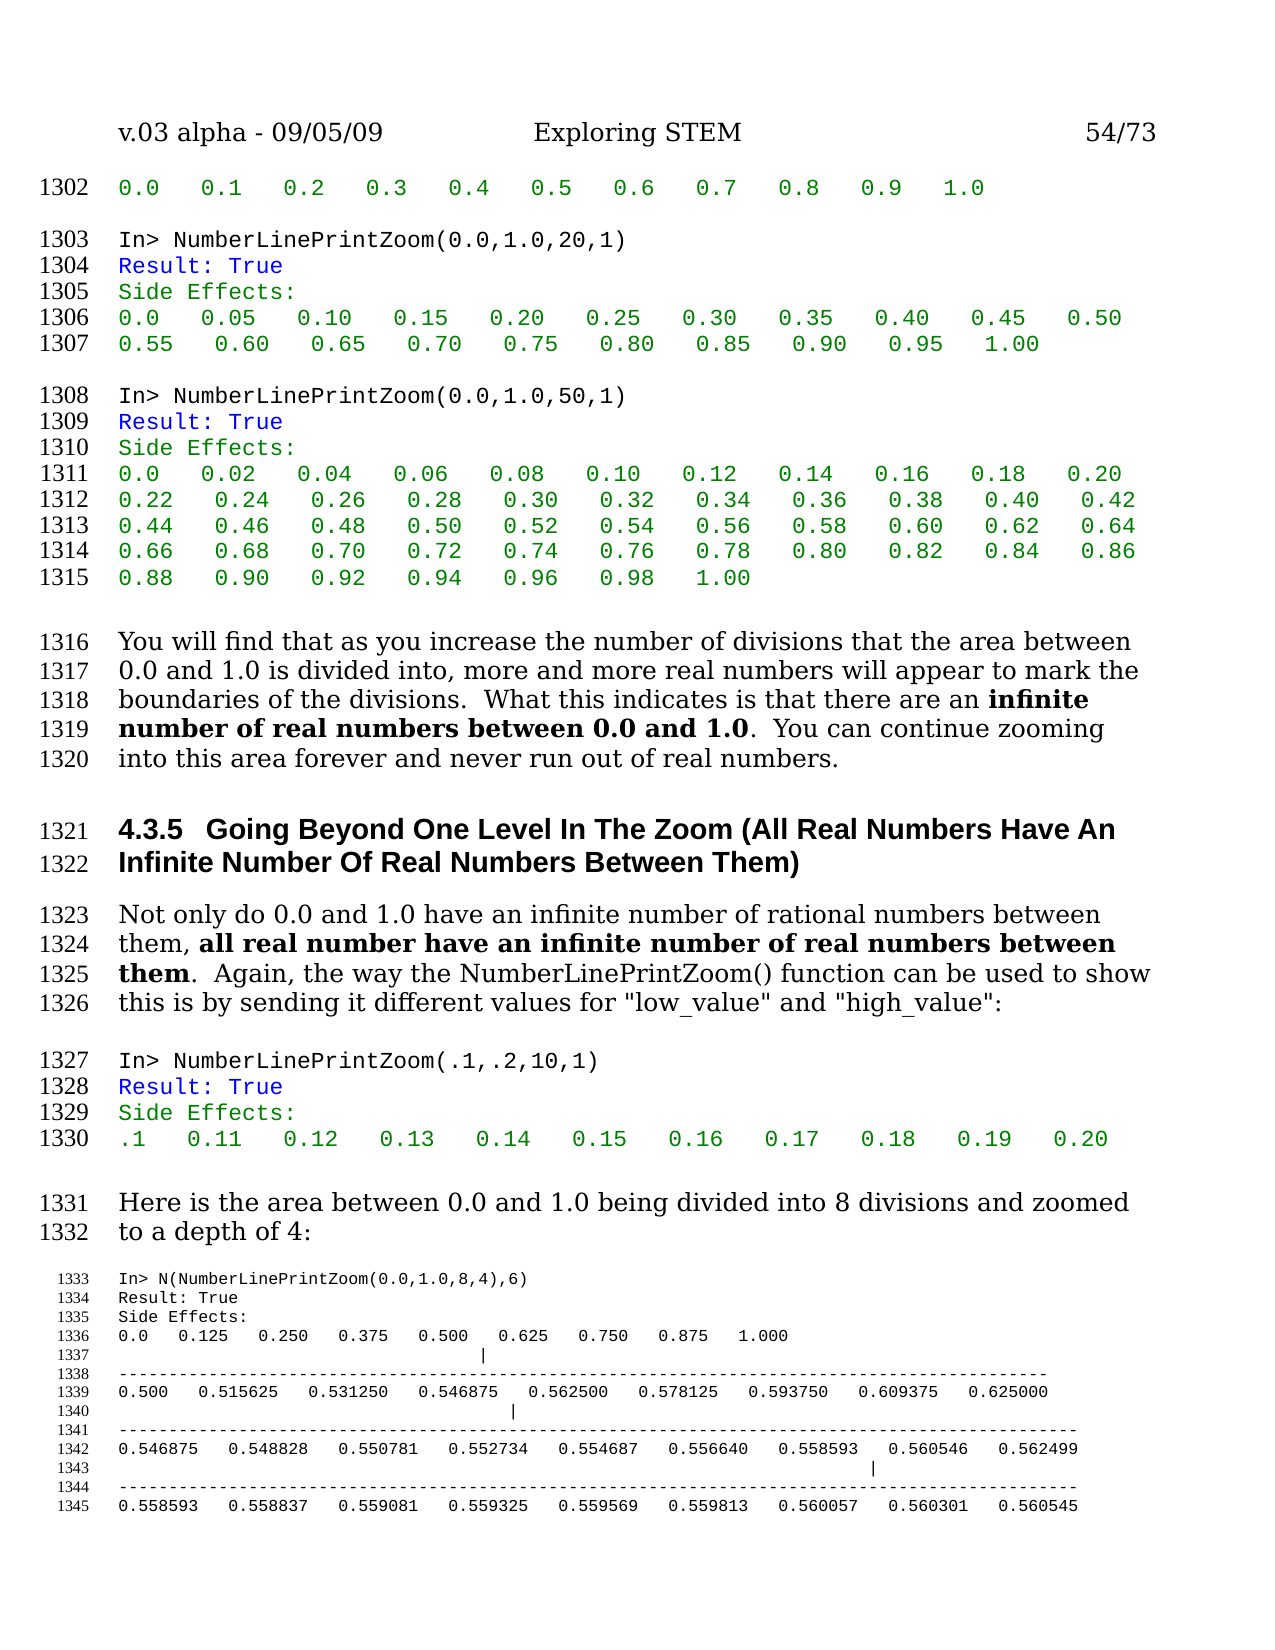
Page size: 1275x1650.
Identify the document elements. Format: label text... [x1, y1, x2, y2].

text --------------------------------------------------------------------------------------------- [118, 1365, 1157, 1384]
text 0.0 0.05 0.10 0.15 0.20 0.25 0.30 0.35 0.40 0.45 0.50 0.55 0.60 0.65 0.70 0.75 0.80 0.85 0.90 0.95 1.00 [118, 306, 1157, 358]
text 0.0 0.125 0.250 0.375 0.500 0.625 0.750 0.875 1.000 [118, 1327, 1157, 1346]
text | [118, 1403, 1157, 1422]
text In> NumberLinePrintZoom(0.0,1.0,20,1) [118, 229, 1157, 254]
text Result: True [118, 254, 1157, 281]
text Side Effects: [118, 1309, 1157, 1327]
subtitle Going Beyond One Level In The Zoom (All Real Numbers Have An Infinite Number Of Real Numbers Between Them) [118, 812, 1157, 879]
text Side Effects: [118, 1101, 1157, 1127]
text Not only do 0.0 and 1.0 have an infinite number of rational numbers between them, all real number have an infinite number of real numbers between them. Again, the way the NumberLinePrintZoom() function can be used to show this is by sending it different values for "low_value" and "high_value": [118, 900, 1157, 1017]
text In> NumberLinePrintZoom(0.0,1.0,50,1) [118, 384, 1157, 410]
text Here is the area between 0.0 and 1.0 being divided into 8 divisions and zoomed to a depth of 4: [118, 1188, 1157, 1246]
text 0.558593 0.558837 0.559081 0.559325 0.559569 0.559813 0.560057 0.560301 0.560545 [118, 1497, 1157, 1516]
text | [118, 1346, 1157, 1365]
text Side Effects: [118, 281, 1157, 306]
text You will find that as you increase the number of divisions that the area between 0.0 and 1.0 is divided into, more and more real numbers will appear to mark the boundaries of the divisions. What this indicates is that there are an infinite number of real numbers between 0.0 and 1.0. You can continue zooming into this area forever and never run out of real numbers. [118, 627, 1157, 773]
text Result: True [118, 410, 1157, 436]
text 0.546875 0.548828 0.550781 0.552734 0.554687 0.556640 0.558593 0.560546 0.562499 [118, 1441, 1157, 1459]
text ------------------------------------------------------------------------------------------------ [118, 1478, 1157, 1497]
text Result: True [118, 1290, 1157, 1309]
text ------------------------------------------------------------------------------------------------ [118, 1422, 1157, 1441]
text Result: True [118, 1075, 1157, 1101]
text .1 0.11 0.12 0.13 0.14 0.15 0.16 0.17 0.18 0.19 0.20 [118, 1127, 1157, 1153]
text | [118, 1459, 1157, 1478]
text 0.0 0.1 0.2 0.3 0.4 0.5 0.6 0.7 0.8 0.9 1.0 [118, 177, 1157, 203]
text 0.0 0.02 0.04 0.06 0.08 0.10 0.12 0.14 0.16 0.18 0.20 0.22 0.24 0.26 0.28 0.30 0.32 0.34 0.36 0.38 0.40 0.42 0.44 0.46 0.48 0.50 0.52 0.54 0.56 0.58 0.60 0.62 0.64 0.66 0.68 0.70 0.72 0.74 0.76 0.78 0.80 0.82 0.84 0.86 0.88 0.90 0.92 0.94 0.96 0.98 1.00 [118, 462, 1157, 592]
text 0.500 0.515625 0.531250 0.546875 0.562500 0.578125 0.593750 0.609375 0.625000 [118, 1384, 1157, 1403]
text Side Effects: [118, 436, 1157, 462]
text In> N(NumberLinePrintZoom(0.0,1.0,8,4),6) [118, 1271, 1157, 1290]
text In> NumberLinePrintZoom(.1,.2,10,1) [118, 1049, 1157, 1075]
